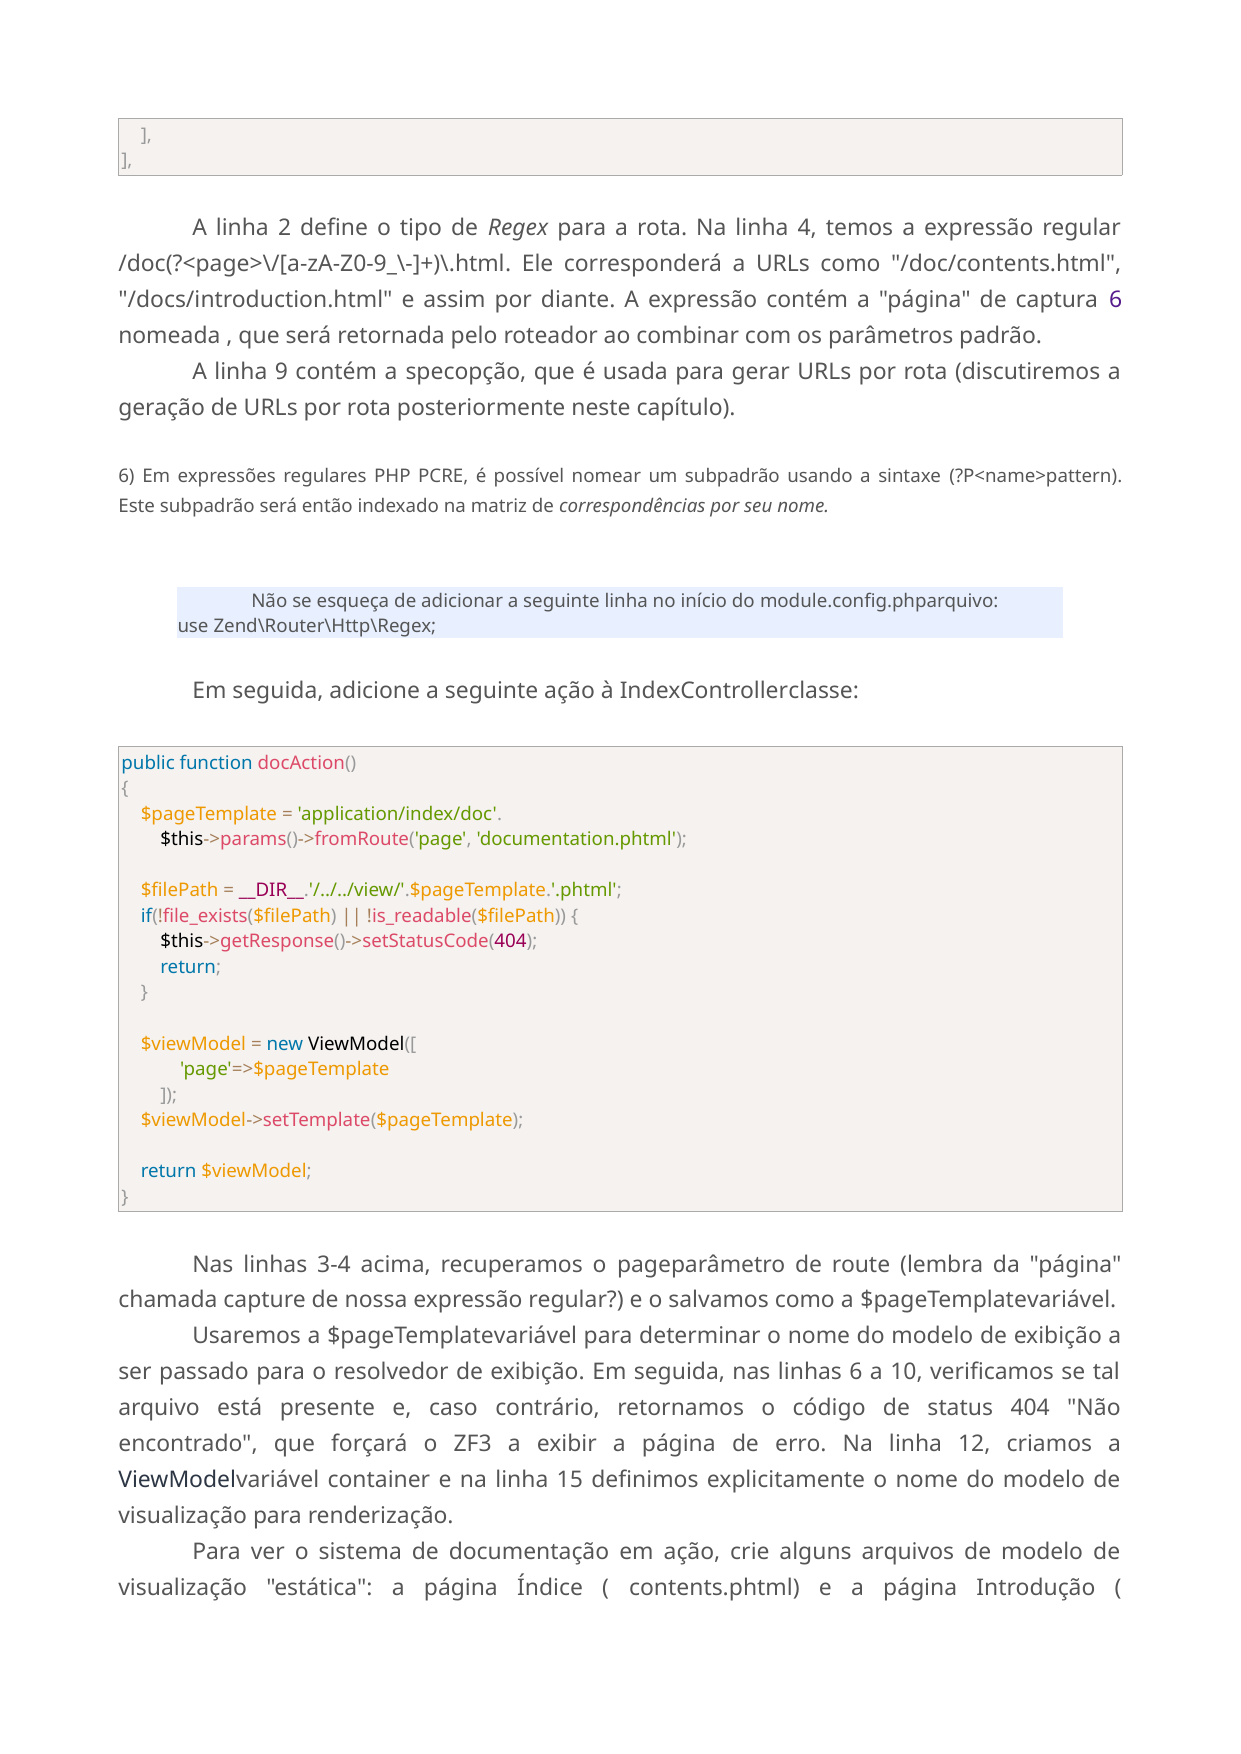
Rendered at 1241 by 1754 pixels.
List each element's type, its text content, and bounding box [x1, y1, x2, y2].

text } [119, 1180, 1122, 1211]
text A linha 9 contém a specopção, que é usada para gerar URLs por rota (discutiremos a geração de URLs por rota posteriormente neste capítulo). [118, 355, 1122, 422]
text $this->getResponse()->setStatusCode(404); [119, 925, 1122, 950]
text return $viewModel; [119, 1154, 1122, 1180]
text Para ver o sistema de documentação em ação, crie alguns arquivos de modelo de visualização "estática": a página Índice ( contents.phtml) e a página Introdução ( [118, 1535, 1122, 1602]
text $this->params()->fromRoute('page', 'documentation.phtml'); [119, 823, 1122, 848]
text $filePath = __DIR__.'/../../view/'.$pageTemplate.'.phtml'; [119, 874, 1122, 899]
text A linha 2 define o tipo de Regex para a rota. Na linha 4, temos a expressão regular /doc(?<page>\/[a-zA-Z0-9_\-]+)\.html. Ele corresponderá a URLs como "/doc/contents.html", "/docs/introduction.html" e assim por diante. A expressão contém a "página" de captura 6 nomeada , que será retornada pelo roteador ao combinar com os parâmetros padrão. [118, 211, 1122, 350]
text Nas linhas 3-4 acima, recuperamos o pageparâmetro de route (lembra da "página" chamada capture de nossa expressão regular?) e o salvamos como a $pageTemplatevariável. Usaremos a $pageTemplatevariável para determinar o nome do modelo de exibição a ser passado para o resolvedor de exibição. Em seguida, nas linhas 6 a 10, verificamos se tal arquivo está presente e, caso contrário, retornamos o código de status 404 "Não encontrado", que forçará o ZF3 a exibir a página de erro. Na linha 12, criamos a ViewModelvariável container e na linha 15 definimos explicitamente o nome do modelo de visualização para renderização. [118, 1247, 1122, 1530]
text } [119, 976, 1122, 1001]
text ], [119, 119, 1122, 144]
text $viewModel->setTemplate($pageTemplate); [119, 1103, 1122, 1129]
text 6) Em expressões regulares PHP PCRE, é possível nomear um subpadrão usando a sintaxe (?P<name>pattern). Este subpadrão será então indexado na matriz de correspondências por seu nome. [118, 463, 1122, 517]
text ], [119, 144, 1122, 175]
text public function docAction() [119, 747, 1122, 772]
text ]); [119, 1078, 1122, 1103]
text if(!file_exists($filePath) || !is_readable($filePath)) { [119, 899, 1122, 925]
text return; [119, 950, 1122, 976]
text Não se esqueça de adicionar a seguinte linha no início do module.config.phparquivo: [177, 587, 1063, 613]
text use Zend\Router\Http\Regex; [177, 613, 1063, 638]
text $pageTemplate = 'application/index/doc'. [119, 797, 1122, 823]
text $viewModel = new ViewModel([ [119, 1027, 1122, 1052]
text { [119, 772, 1122, 797]
text 'page'=>$pageTemplate [119, 1052, 1122, 1078]
text Em seguida, adicione a seguinte ação à IndexControllerclasse: [118, 674, 1122, 706]
